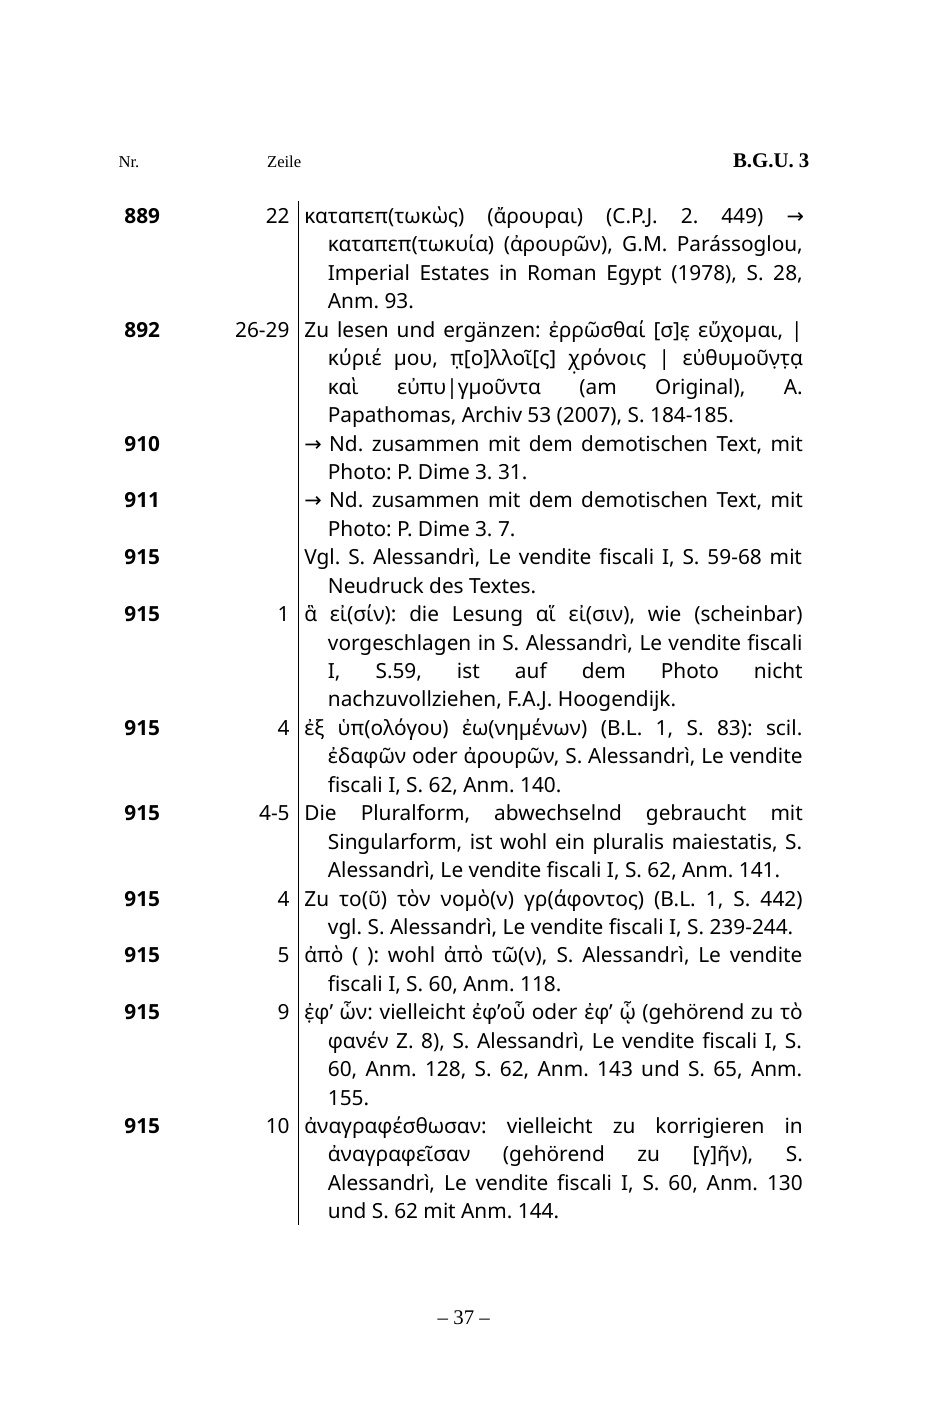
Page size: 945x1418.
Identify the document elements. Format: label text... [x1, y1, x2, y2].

table_cell ἀναγραφέσθωσαν: vielleicht zu korrigieren in ἀναγραφεῖσαν (gehörend zu [γ]ῆν), S. Alessandrì, Le vendite fiscali I, S. 60, Anm. 130 und S. 62 mit Anm. 144. [299, 1111, 809, 1225]
table_cell 915 [118, 798, 207, 884]
table_cell ἃ εἰ(σίν): die Lesung αἵ εἰ(σιν), wie (scheinbar) vorgeschlagen in S. Alessandrì, Le vendite fiscali I, S.59, ist auf dem Photo nicht nachzuvollziehen, F.A.J. Hoogendijk. [299, 599, 809, 713]
table_cell 915 [118, 599, 207, 713]
table_cell → Nd. zusammen mit dem demotischen Text, mit Photo: P. Dime 3. 31. [299, 429, 809, 486]
table_cell [207, 543, 298, 599]
table_cell 889 [118, 201, 207, 315]
table_cell 4 [207, 713, 298, 798]
table_cell 915 [118, 884, 207, 941]
table_cell 915 [118, 543, 207, 599]
table_cell Vgl. S. Alessandrì, Le vendite fiscali I, S. 59-68 mit Neudruck des Textes. [299, 543, 809, 599]
table_cell Die Pluralform, abwechselnd gebraucht mit Singularform, ist wohl ein pluralis maiestatis, S. Alessandrì, Le vendite fiscali I, S. 62, Anm. 141. [299, 798, 809, 884]
table_cell 892 [118, 315, 207, 429]
table_cell 26-29 [207, 315, 298, 429]
table_cell 9 [207, 998, 298, 1111]
table_cell 911 [118, 486, 207, 542]
table_cell 915 [118, 713, 207, 798]
table_cell 4 [207, 884, 298, 941]
table_cell καταπεπ(τωκὼς) (ἄρουραι) (C.P.J. 2. 449) → καταπεπ(τωκυία) (ἀρουρῶν), G.M. Parássoglou, Imperial Estates in Roman Egypt (1978), S. 28, Anm. 93. [299, 201, 809, 315]
table_cell 5 [207, 941, 298, 997]
table_cell ἐξ ὑπ(ολόγου) ἐω(νημένων) (B.L. 1, S. 83): scil. ἐδαφῶν oder ἀρουρῶν, S. Alessandrì, Le vendite fiscali I, S. 62, Anm. 140. [299, 713, 809, 798]
table_cell ἐ̣φʼ ὧν: vielleicht ἐφ’οὗ oder ἐφ’ ᾧ (gehörend zu τὸ φανέν Z. 8), S. Alessandrì, Le vendite fiscali I, S. 60, Anm. 128, S. 62, Anm. 143 und S. 65, Anm. 155. [299, 998, 809, 1111]
table_cell ἀπὸ ( ): wohl ἀπὸ τῶ(ν), S. Alessandrì, Le vendite fiscali I, S. 60, Anm. 118. [299, 941, 809, 997]
table_cell [207, 429, 298, 486]
table_cell [207, 486, 298, 542]
table_cell 910 [118, 429, 207, 486]
table_cell Zu το(ῦ) τὸν νομὸ(ν) γρ(άφοντος) (B.L. 1, S. 442) vgl. S. Alessandrì, Le vendite fiscali I, S. 239-244. [299, 884, 809, 941]
table_cell → Nd. zusammen mit dem demotischen Text, mit Photo: P. Dime 3. 7. [299, 486, 809, 542]
table_cell Zu lesen und ergänzen: ἐρρῶσθαί [σ]ε̣ εὔχομαι, | κύριέ μου, π̣[ο]λλοῖ[ς] χ̣ρόνοις | εὐθυμοῦν̣τ̣α̣ καὶ εὐπυ|γμοῦντα (am Original), A. Papathomas, Archiv 53 (2007), S. 184-185. [299, 315, 809, 429]
table_cell 915 [118, 941, 207, 997]
table_cell 22 [207, 201, 298, 315]
table_cell 915 [118, 998, 207, 1111]
table_cell 1 [207, 599, 298, 713]
table_cell 10 [207, 1111, 298, 1225]
table_cell 915 [118, 1111, 207, 1225]
table_cell 4-5 [207, 798, 298, 884]
